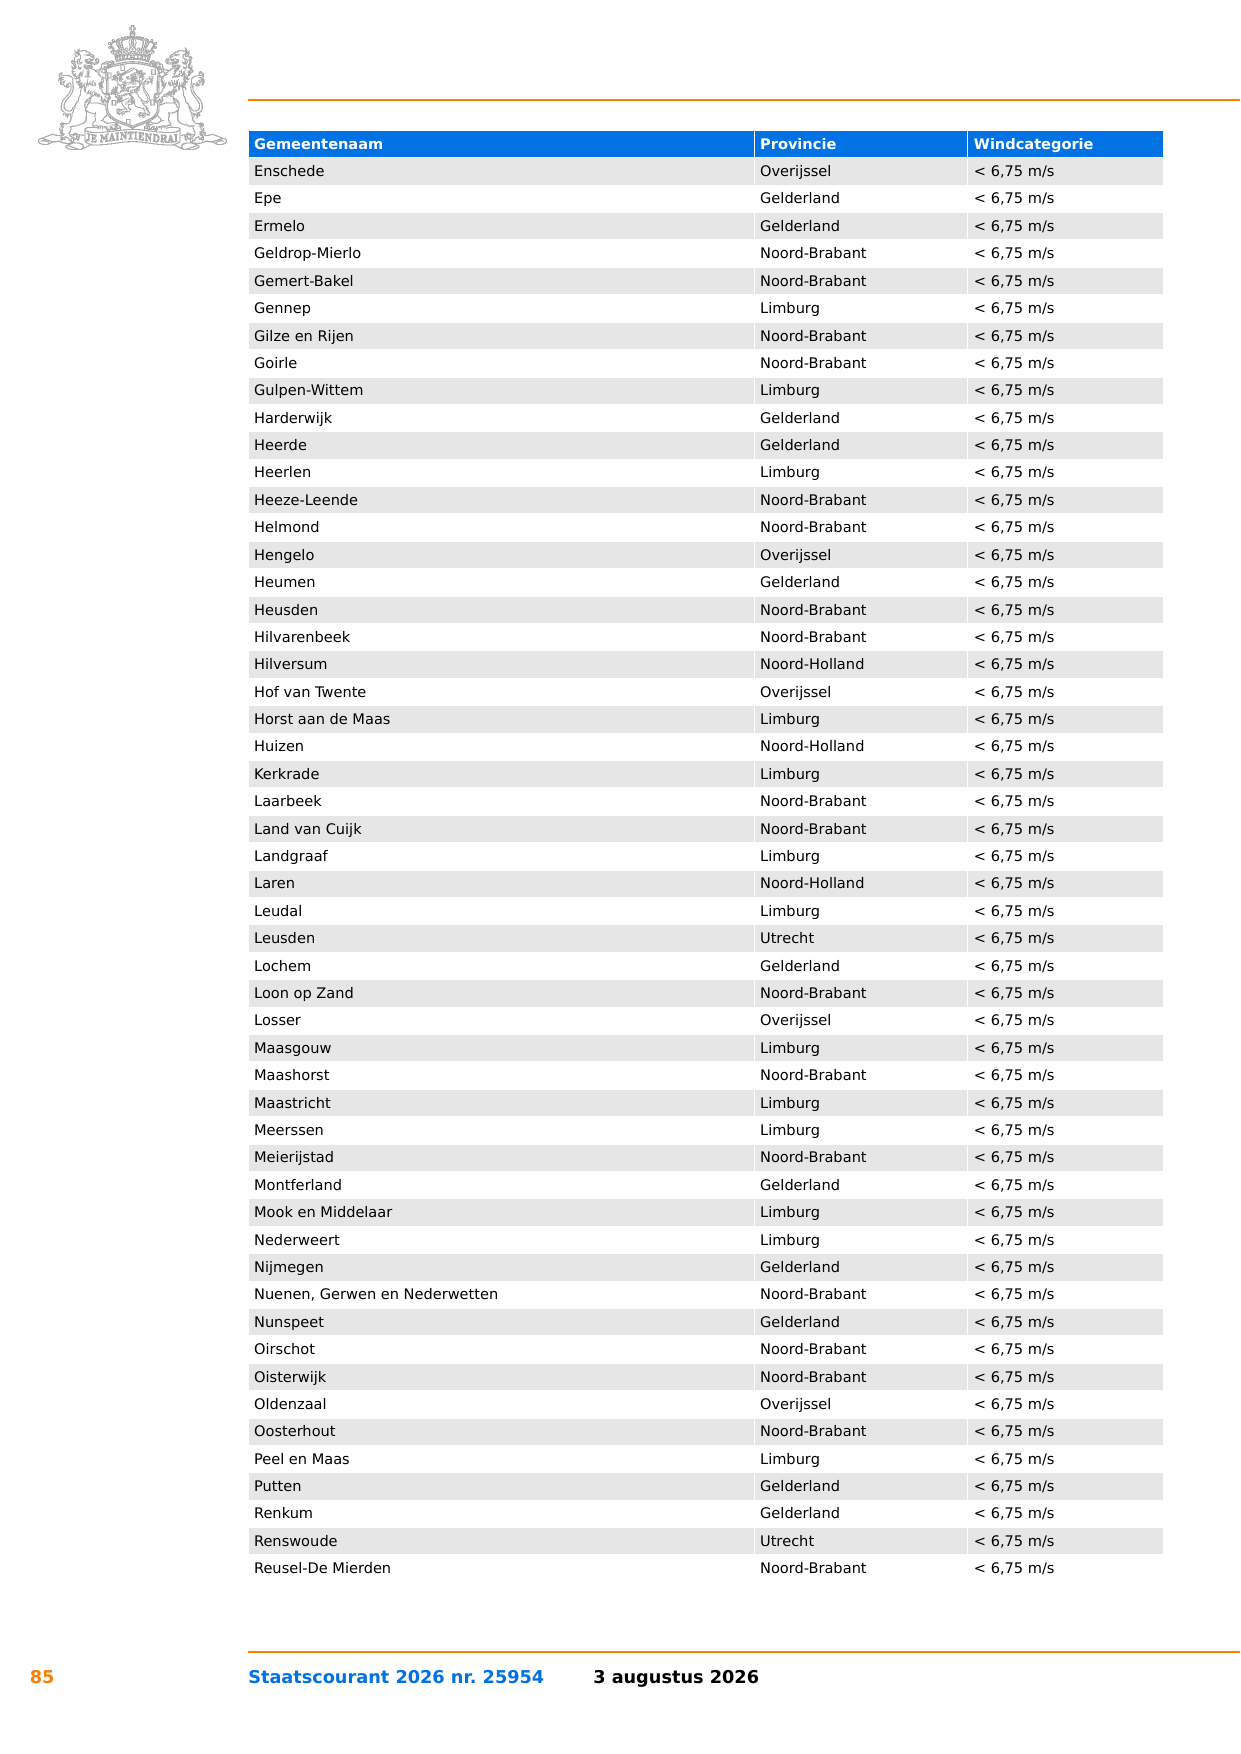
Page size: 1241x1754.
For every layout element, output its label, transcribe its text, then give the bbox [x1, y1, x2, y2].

table_cell Limburg [755, 706, 967, 733]
table_cell Gilze en Rijen [249, 323, 754, 349]
table_cell < 6,75 m/s [968, 761, 1163, 787]
table_cell Maashorst [249, 1063, 754, 1089]
table_cell Noord-Brabant [755, 597, 967, 623]
table_cell Limburg [755, 1446, 967, 1472]
table_cell Horst aan de Maas [249, 706, 754, 733]
table_cell < 6,75 m/s [968, 1035, 1163, 1061]
table_cell < 6,75 m/s [968, 1528, 1163, 1554]
table_cell Oosterhout [249, 1419, 754, 1445]
table_cell Hilversum [249, 651, 754, 678]
table_cell Laarbeek [249, 789, 754, 815]
table_cell Noord-Brabant [755, 268, 967, 294]
table_cell Gulpen-Wittem [249, 378, 754, 404]
table_cell Nuenen, Gerwen en Nederwetten [249, 1282, 754, 1308]
table_cell Putten [249, 1473, 754, 1500]
table_cell Renkum [249, 1501, 754, 1527]
table_cell < 6,75 m/s [968, 679, 1163, 705]
table_cell Limburg [755, 378, 967, 404]
table_cell < 6,75 m/s [968, 569, 1163, 596]
table_cell < 6,75 m/s [968, 1419, 1163, 1445]
table_cell < 6,75 m/s [968, 1090, 1163, 1116]
table_cell Overijssel [755, 1391, 967, 1417]
table_cell Renswoude [249, 1528, 754, 1554]
table_cell Noord-Holland [755, 871, 967, 897]
table_cell Gennep [249, 295, 754, 322]
picture [38, 25, 227, 150]
table_cell Heeze-Leende [249, 487, 754, 513]
table_cell Mook en Middelaar [249, 1199, 754, 1226]
table_cell Heerlen [249, 460, 754, 486]
table_cell Lochem [249, 953, 754, 979]
table_cell < 6,75 m/s [968, 515, 1163, 541]
table_cell Enschede [249, 158, 754, 185]
table_cell Overijssel [755, 158, 967, 185]
table_cell Land van Cuijk [249, 816, 754, 842]
table_cell < 6,75 m/s [968, 651, 1163, 678]
table_cell Reusel-De Mierden [249, 1556, 754, 1582]
table_cell < 6,75 m/s [968, 158, 1163, 185]
table_cell Nunspeet [249, 1309, 754, 1335]
table_cell Oisterwijk [249, 1364, 754, 1390]
table_cell Heerde [249, 432, 754, 459]
table_cell Noord-Brabant [755, 350, 967, 376]
table_cell Losser [249, 1008, 754, 1034]
table_cell < 6,75 m/s [968, 1254, 1163, 1281]
table_cell Meerssen [249, 1117, 754, 1143]
table_cell Limburg [755, 1035, 967, 1061]
table_cell Gelderland [755, 405, 967, 431]
table_cell Goirle [249, 350, 754, 376]
table_header Provincie [755, 131, 967, 157]
table_cell < 6,75 m/s [968, 706, 1163, 733]
table_cell Noord-Brabant [755, 241, 967, 267]
table_cell Epe [249, 186, 754, 212]
table_cell Utrecht [755, 1528, 967, 1554]
table_cell Gelderland [755, 186, 967, 212]
table_cell Oldenzaal [249, 1391, 754, 1417]
table_cell Gemert-Bakel [249, 268, 754, 294]
table_cell < 6,75 m/s [968, 1446, 1163, 1472]
table_cell < 6,75 m/s [968, 597, 1163, 623]
table_cell < 6,75 m/s [968, 460, 1163, 486]
table_cell Heusden [249, 597, 754, 623]
table_cell Gelderland [755, 569, 967, 596]
table_cell Gelderland [755, 1501, 967, 1527]
table_cell < 6,75 m/s [968, 871, 1163, 897]
table_cell Noord-Brabant [755, 1419, 967, 1445]
table_cell Noord-Brabant [755, 1282, 967, 1308]
table_cell Laren [249, 871, 754, 897]
table_cell Noord-Brabant [755, 1556, 967, 1582]
table_cell Oirschot [249, 1336, 754, 1363]
table_cell < 6,75 m/s [968, 241, 1163, 267]
table_cell Noord-Brabant [755, 1063, 967, 1089]
table_cell Noord-Brabant [755, 515, 967, 541]
table_cell Nederweert [249, 1227, 754, 1253]
table_cell Huizen [249, 734, 754, 760]
table_cell Hilvarenbeek [249, 624, 754, 650]
table_cell Limburg [755, 1199, 967, 1226]
table_cell Landgraaf [249, 843, 754, 869]
table_cell Noord-Brabant [755, 816, 967, 842]
table_cell < 6,75 m/s [968, 487, 1163, 513]
table_cell < 6,75 m/s [968, 1364, 1163, 1390]
table_cell Gelderland [755, 953, 967, 979]
table_cell Noord-Brabant [755, 789, 967, 815]
table_cell < 6,75 m/s [968, 789, 1163, 815]
table_cell < 6,75 m/s [968, 898, 1163, 924]
table_cell < 6,75 m/s [968, 1501, 1163, 1527]
table_header Gemeentenaam [249, 131, 754, 157]
table_cell Noord-Brabant [755, 487, 967, 513]
table_cell Leudal [249, 898, 754, 924]
table_cell < 6,75 m/s [968, 1309, 1163, 1335]
table_cell < 6,75 m/s [968, 1199, 1163, 1226]
table_cell < 6,75 m/s [968, 1282, 1163, 1308]
table_cell Noord-Brabant [755, 1336, 967, 1363]
table_cell < 6,75 m/s [968, 350, 1163, 376]
table_cell Maastricht [249, 1090, 754, 1116]
table_cell Leusden [249, 925, 754, 952]
table_cell Gelderland [755, 1254, 967, 1281]
table_cell Limburg [755, 898, 967, 924]
table_cell Noord-Brabant [755, 980, 967, 1007]
table_cell < 6,75 m/s [968, 1473, 1163, 1500]
table_cell < 6,75 m/s [968, 432, 1163, 459]
table_cell < 6,75 m/s [968, 1145, 1163, 1171]
table_cell < 6,75 m/s [968, 925, 1163, 952]
table_cell < 6,75 m/s [968, 734, 1163, 760]
table_cell Overijssel [755, 542, 967, 568]
table_cell Gelderland [755, 1172, 967, 1198]
table_cell Limburg [755, 1090, 967, 1116]
table_cell < 6,75 m/s [968, 1063, 1163, 1089]
table_cell Overijssel [755, 1008, 967, 1034]
table_cell Meierijstad [249, 1145, 754, 1171]
table_cell < 6,75 m/s [968, 1008, 1163, 1034]
table_cell < 6,75 m/s [968, 1172, 1163, 1198]
table_cell Gelderland [755, 1309, 967, 1335]
table_cell Noord-Brabant [755, 1145, 967, 1171]
table_cell Limburg [755, 843, 967, 869]
table_cell Utrecht [755, 925, 967, 952]
table_cell Ermelo [249, 213, 754, 239]
table_cell Noord-Holland [755, 651, 967, 678]
table_cell Limburg [755, 1117, 967, 1143]
table_cell Montferland [249, 1172, 754, 1198]
table_cell < 6,75 m/s [968, 323, 1163, 349]
table_cell Noord-Brabant [755, 624, 967, 650]
table_cell < 6,75 m/s [968, 295, 1163, 322]
table_cell Kerkrade [249, 761, 754, 787]
table_cell Overijssel [755, 679, 967, 705]
table_cell Harderwijk [249, 405, 754, 431]
table_cell < 6,75 m/s [968, 213, 1163, 239]
table_cell < 6,75 m/s [968, 1336, 1163, 1363]
table_cell < 6,75 m/s [968, 816, 1163, 842]
table_cell Limburg [755, 460, 967, 486]
table_cell < 6,75 m/s [968, 624, 1163, 650]
table_cell < 6,75 m/s [968, 1117, 1163, 1143]
table_cell < 6,75 m/s [968, 1227, 1163, 1253]
table_cell < 6,75 m/s [968, 843, 1163, 869]
table_cell Loon op Zand [249, 980, 754, 1007]
table_cell < 6,75 m/s [968, 1391, 1163, 1417]
table_header Windcategorie [968, 131, 1163, 157]
table_cell Noord-Brabant [755, 323, 967, 349]
table_cell Maasgouw [249, 1035, 754, 1061]
table_cell Hengelo [249, 542, 754, 568]
table_cell Gelderland [755, 213, 967, 239]
table_cell < 6,75 m/s [968, 1556, 1163, 1582]
table_cell < 6,75 m/s [968, 405, 1163, 431]
table_cell < 6,75 m/s [968, 980, 1163, 1007]
table_cell Heumen [249, 569, 754, 596]
table_cell < 6,75 m/s [968, 268, 1163, 294]
table_cell Hof van Twente [249, 679, 754, 705]
table_cell < 6,75 m/s [968, 186, 1163, 212]
table_cell Limburg [755, 295, 967, 322]
table_cell Noord-Holland [755, 734, 967, 760]
table_cell < 6,75 m/s [968, 542, 1163, 568]
table_cell Noord-Brabant [755, 1364, 967, 1390]
table_cell Limburg [755, 761, 967, 787]
table_cell Gelderland [755, 1473, 967, 1500]
table_cell Peel en Maas [249, 1446, 754, 1472]
table_cell < 6,75 m/s [968, 953, 1163, 979]
table_cell Geldrop-Mierlo [249, 241, 754, 267]
table_cell Gelderland [755, 432, 967, 459]
table_cell Nijmegen [249, 1254, 754, 1281]
table_cell Helmond [249, 515, 754, 541]
table_cell Limburg [755, 1227, 967, 1253]
table_cell < 6,75 m/s [968, 378, 1163, 404]
